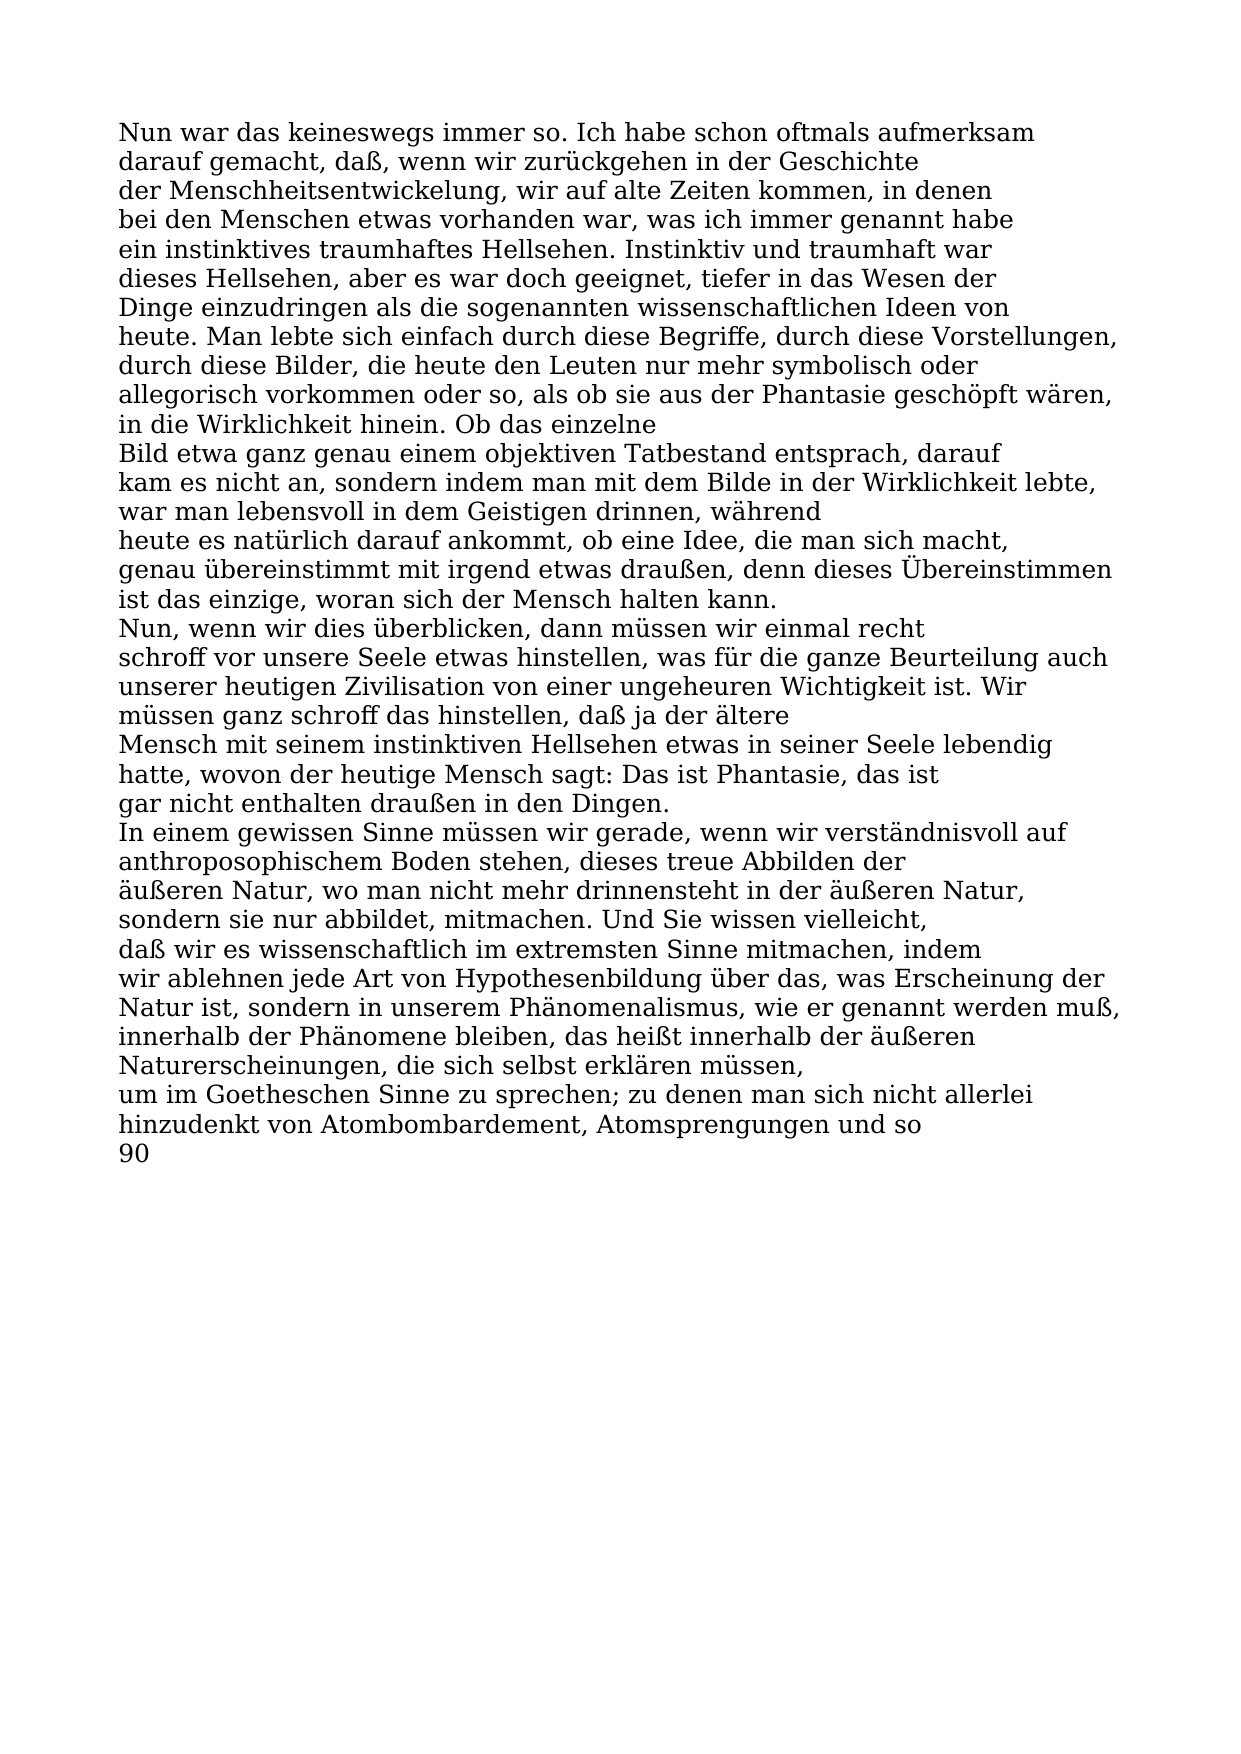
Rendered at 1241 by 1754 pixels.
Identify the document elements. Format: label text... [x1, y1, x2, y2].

text Nun war das keineswegs immer so. Ich habe schon oftmals aufmerksam darauf gemacht, daß, wenn wir zurückgehen in der Geschichte [118, 118, 1122, 176]
text wir ablehnen jede Art von Hypothesenbildung über das, was Erscheinung der Natur ist, sondern in unserem Phänomenalismus, wie er genannt werden muß, innerhalb der Phänomene bleiben, das heißt innerhalb der äußeren Naturerscheinungen, die sich selbst erklären müssen, [118, 964, 1122, 1081]
text In einem gewissen Sinne müssen wir gerade, wenn wir verständnisvoll auf anthroposophischem Boden stehen, dieses treue Abbilden der [118, 818, 1122, 876]
text dieses Hellsehen, aber es war doch geeignet, tiefer in das Wesen der [118, 264, 1122, 293]
text schroff vor unsere Seele etwas hinstellen, was für die ganze Beurteilung auch unserer heutigen Zivilisation von einer ungeheuren Wichtigkeit ist. Wir müssen ganz schroff das hinstellen, daß ja der ältere [118, 643, 1122, 731]
text gar nicht enthalten draußen in den Dingen. [118, 789, 1122, 818]
text Mensch mit seinem instinktiven Hellsehen etwas in seiner Seele lebendig hatte, wovon der heutige Mensch sagt: Das ist Phantasie, das ist [118, 731, 1122, 789]
text 90 [118, 1139, 1122, 1168]
text daß wir es wissenschaftlich im extremsten Sinne mitmachen, indem [118, 935, 1122, 964]
text heute es natürlich darauf ankommt, ob eine Idee, die man sich macht, [118, 526, 1122, 556]
text der Menschheitsentwickelung, wir auf alte Zeiten kommen, in denen [118, 176, 1122, 206]
text kam es nicht an, sondern indem man mit dem Bilde in der Wirklichkeit lebte, war man lebensvoll in dem Geistigen drinnen, während [118, 468, 1122, 526]
text um im Goetheschen Sinne zu sprechen; zu denen man sich nicht allerlei hinzudenkt von Atombombardement, Atomsprengungen und so [118, 1081, 1122, 1139]
text äußeren Natur, wo man nicht mehr drinnensteht in der äußeren Natur, sondern sie nur abbildet, mitmachen. Und Sie wissen vielleicht, [118, 876, 1122, 935]
text heute. Man lebte sich einfach durch diese Begriffe, durch diese Vorstellungen, durch diese Bilder, die heute den Leuten nur mehr symbolisch oder allegorisch vorkommen oder so, als ob sie aus der Phantasie geschöpft wären, in die Wirklichkeit hinein. Ob das einzelne [118, 322, 1122, 439]
text bei den Menschen etwas vorhanden war, was ich immer genannt habe [118, 206, 1122, 235]
text Bild etwa ganz genau einem objektiven Tatbestand entsprach, darauf [118, 439, 1122, 468]
text Dinge einzudringen als die sogenannten wissenschaftlichen Ideen von [118, 293, 1122, 322]
text Nun, wenn wir dies überblicken, dann müssen wir einmal recht [118, 614, 1122, 643]
text genau übereinstimmt mit irgend etwas draußen, denn dieses Übereinstimmen ist das einzige, woran sich der Mensch halten kann. [118, 556, 1122, 614]
text ein instinktives traumhaftes Hellsehen. Instinktiv und traumhaft war [118, 235, 1122, 264]
